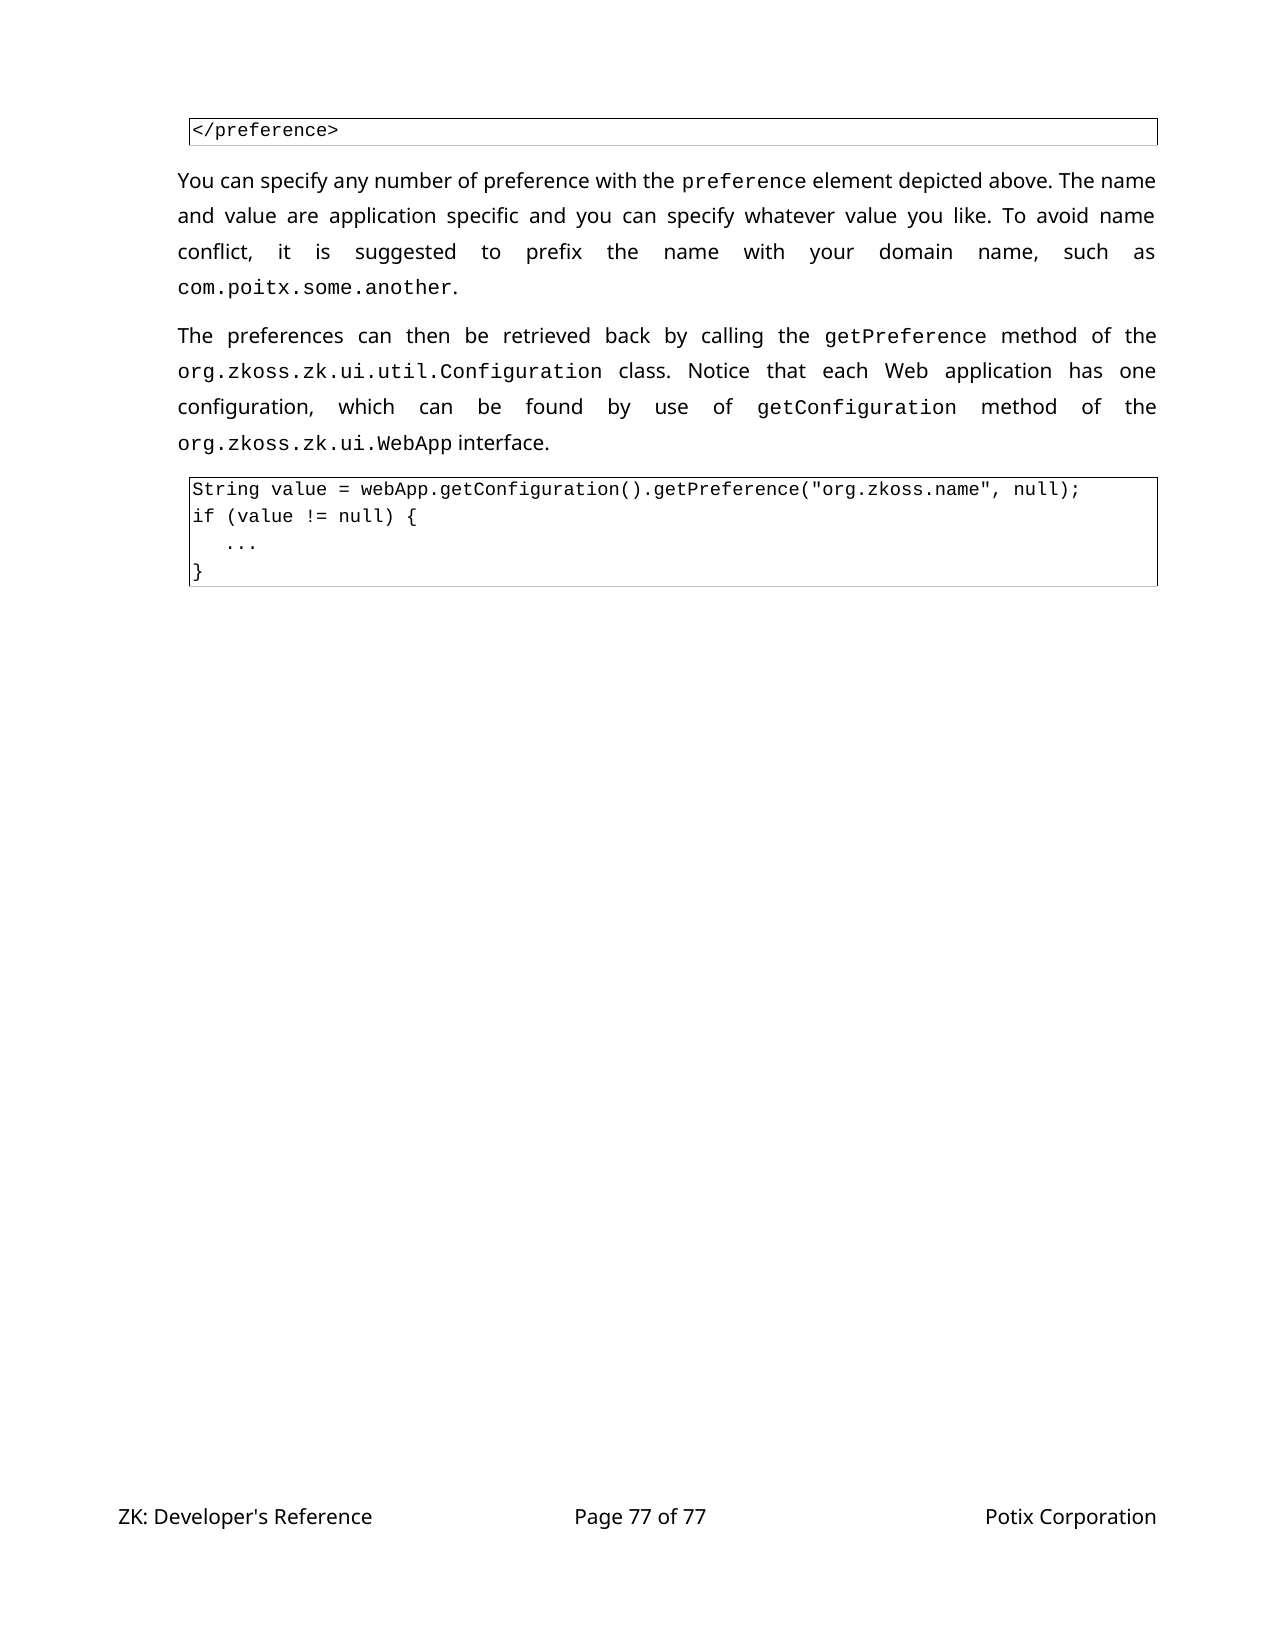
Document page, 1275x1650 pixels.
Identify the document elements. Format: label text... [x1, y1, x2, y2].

text String value = webApp.getConfiguration().getPreference("org.zkoss.name", null); [190, 478, 1157, 501]
text if (value != null) { [190, 504, 1157, 528]
text } [190, 558, 1157, 586]
text You can specify any number of preference with the preference element depicted above. The name and value are application specific and you can specify whatever value you like. To avoid name conflict, it is suggested to prefix the name with your domain name, such as com.poitx.some.another. [177, 166, 1157, 301]
text ... [190, 531, 1157, 556]
text </preference> [190, 119, 1157, 145]
text The preferences can then be retrieved back by calling the getPreference method of the org.zkoss.zk.ui.util.Configuration class. Notice that each Web application has one configuration, which can be found by use of getConfiguration method of the org.zkoss.zk.ui.WebApp interface. [177, 321, 1157, 456]
